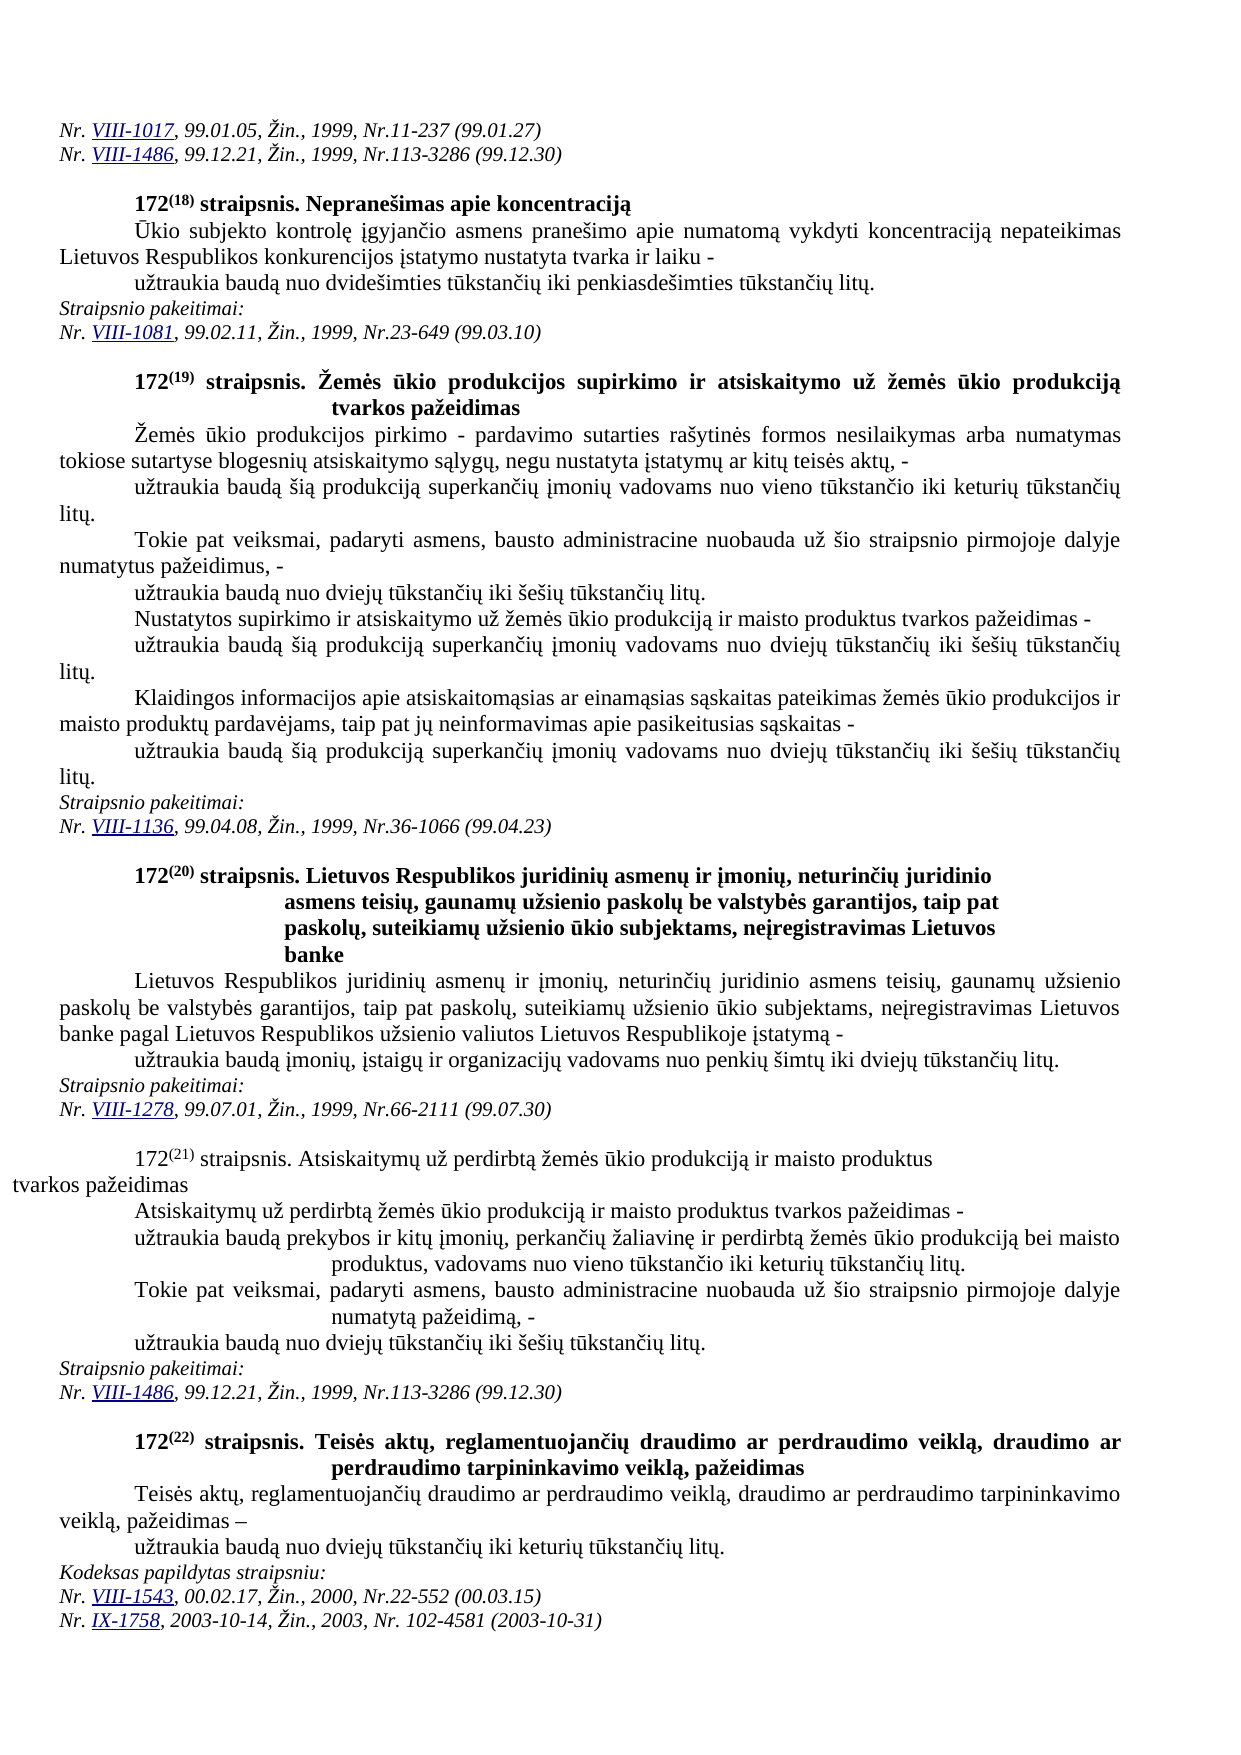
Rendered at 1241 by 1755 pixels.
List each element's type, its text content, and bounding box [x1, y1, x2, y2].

text užtraukia baudą nuo dvidešimties tūkstančių iki penkiasdešimties tūkstančių litų. [59, 269, 1122, 296]
text užtraukia baudą prekybos ir kitų įmonių, perkančių žaliavinę ir perdirbtą žemės ūkio produkciją bei maisto produktus, vadovams nuo vieno tūkstančio iki keturių tūkstančių litų. [134, 1224, 1122, 1277]
text Klaidingos informacijos apie atsiskaitomąsias ar einamąsias sąskaitas pateikimas žemės ūkio produkcijos ir maisto produktų pardavėjams, taip pat jų neinformavimas apie pasikeitusias sąskaitas - [59, 684, 1122, 737]
text asmens teisių, gaunamų užsienio paskolų be valstybės garantijos, taip pat [284, 888, 1122, 914]
text Ūkio subjekto kontrolę įgyjančio asmens pranešimo apie numatomą vykdyti koncentraciją nepateikimas Lietuvos Respublikos konkurencijos įstatymo nustatyta tvarka ir laiku - [59, 217, 1122, 269]
text Straipsnio pakeitimai: [59, 789, 1122, 814]
text 172(18) straipsnis. Nepranešimas apie koncentraciją [59, 190, 1122, 217]
text Nustatytos supirkimo ir atsiskaitymo už žemės ūkio produkciją ir maisto produktus tvarkos pažeidimas - [59, 605, 1122, 631]
text Straipsnio pakeitimai: [59, 1073, 1122, 1097]
text 172(21) straipsnis. Atsiskaitymų už perdirbtą žemės ūkio produkciją ir maisto produktus [134, 1145, 1122, 1171]
text Straipsnio pakeitimai: [59, 296, 1122, 320]
text 172(20) straipsnis. Lietuvos Respublikos juridinių asmenų ir įmonių, neturinčių juridinio [134, 862, 1122, 888]
text banke [284, 941, 1122, 967]
text Nr. IX-1758, 2003-10-14, Žin., 2003, Nr. 102-4581 (2003-10-31) [59, 1608, 1122, 1632]
text užtraukia baudą nuo dviejų tūkstančių iki keturių tūkstančių litų. [59, 1533, 1122, 1559]
text tvarkos pažeidimas [12, 1171, 1122, 1197]
text 172(19) straipsnis. Žemės ūkio produkcijos supirkimo ir atsiskaitymo už žemės ūkio produkciją tvarkos pažeidimas [134, 368, 1122, 421]
text Nr. VIII-1081, 99.02.11, Žin., 1999, Nr.23-649 (99.03.10) [59, 320, 1122, 344]
text Straipsnio pakeitimai: [59, 1356, 1122, 1380]
text 172(22) straipsnis. Teisės aktų, reglamentuojančių draudimo ar perdraudimo veiklą, draudimo ar perdraudimo tarpininkavimo veiklą, pažeidimas [134, 1428, 1122, 1481]
text Nr. VIII-1136, 99.04.08, Žin., 1999, Nr.36-1066 (99.04.23) [59, 814, 1122, 838]
text Tokie pat veiksmai, padaryti asmens, bausto administracine nuobauda už šio straipsnio pirmojoje dalyje numatytą pažeidimą, - [134, 1277, 1122, 1329]
text paskolų, suteikiamų užsienio ūkio subjektams, neįregistravimas Lietuvos [284, 914, 1122, 941]
text Nr. VIII-1486, 99.12.21, Žin., 1999, Nr.113-3286 (99.12.30) [59, 142, 1122, 166]
text Nr. VIII-1543, 00.02.17, Žin., 2000, Nr.22-552 (00.03.15) [59, 1584, 1122, 1608]
text Nr. VIII-1486, 99.12.21, Žin., 1999, Nr.113-3286 (99.12.30) [59, 1380, 1122, 1404]
text Lietuvos Respublikos juridinių asmenų ir įmonių, neturinčių juridinio asmens teisių, gaunamų užsienio paskolų be valstybės garantijos, taip pat paskolų, suteikiamų užsienio ūkio subjektams, neįregistravimas Lietuvos banke pagal Lietuvos Respublikos užsienio valiutos Lietuvos Respublikoje įstatymą - [59, 967, 1122, 1046]
text Nr. VIII-1017, 99.01.05, Žin., 1999, Nr.11-237 (99.01.27) [59, 118, 1122, 142]
text Tokie pat veiksmai, padaryti asmens, bausto administracine nuobauda už šio straipsnio pirmojoje dalyje numatytus pažeidimus, - [59, 526, 1122, 579]
text Kodeksas papildytas straipsniu: [59, 1559, 1122, 1584]
text užtraukia baudą įmonių, įstaigų ir organizacijų vadovams nuo penkių šimtų iki dviejų tūkstančių litų. [59, 1046, 1122, 1073]
text užtraukia baudą nuo dviejų tūkstančių iki šešių tūkstančių litų. [134, 1329, 1122, 1356]
text Žemės ūkio produkcijos pirkimo - pardavimo sutarties rašytinės formos nesilaikymas arba numatymas tokiose sutartyse blogesnių atsiskaitymo sąlygų, negu nustatyta įstatymų ar kitų teisės aktų, - [59, 421, 1122, 473]
text Atsiskaitymų už perdirbtą žemės ūkio produkciją ir maisto produktus tvarkos pažeidimas - [134, 1197, 1122, 1224]
text Teisės aktų, reglamentuojančių draudimo ar perdraudimo veiklą, draudimo ar perdraudimo tarpininkavimo veiklą, pažeidimas – [59, 1481, 1122, 1533]
text užtraukia baudą šią produkciją superkančių įmonių vadovams nuo dviejų tūkstančių iki šešių tūkstančių litų. [59, 737, 1122, 789]
text Nr. VIII-1278, 99.07.01, Žin., 1999, Nr.66-2111 (99.07.30) [59, 1097, 1122, 1121]
text užtraukia baudą šią produkciją superkančių įmonių vadovams nuo vieno tūkstančio iki keturių tūkstančių litų. [59, 473, 1122, 526]
text užtraukia baudą nuo dviejų tūkstančių iki šešių tūkstančių litų. [59, 579, 1122, 605]
text užtraukia baudą šią produkciją superkančių įmonių vadovams nuo dviejų tūkstančių iki šešių tūkstančių litų. [59, 631, 1122, 684]
